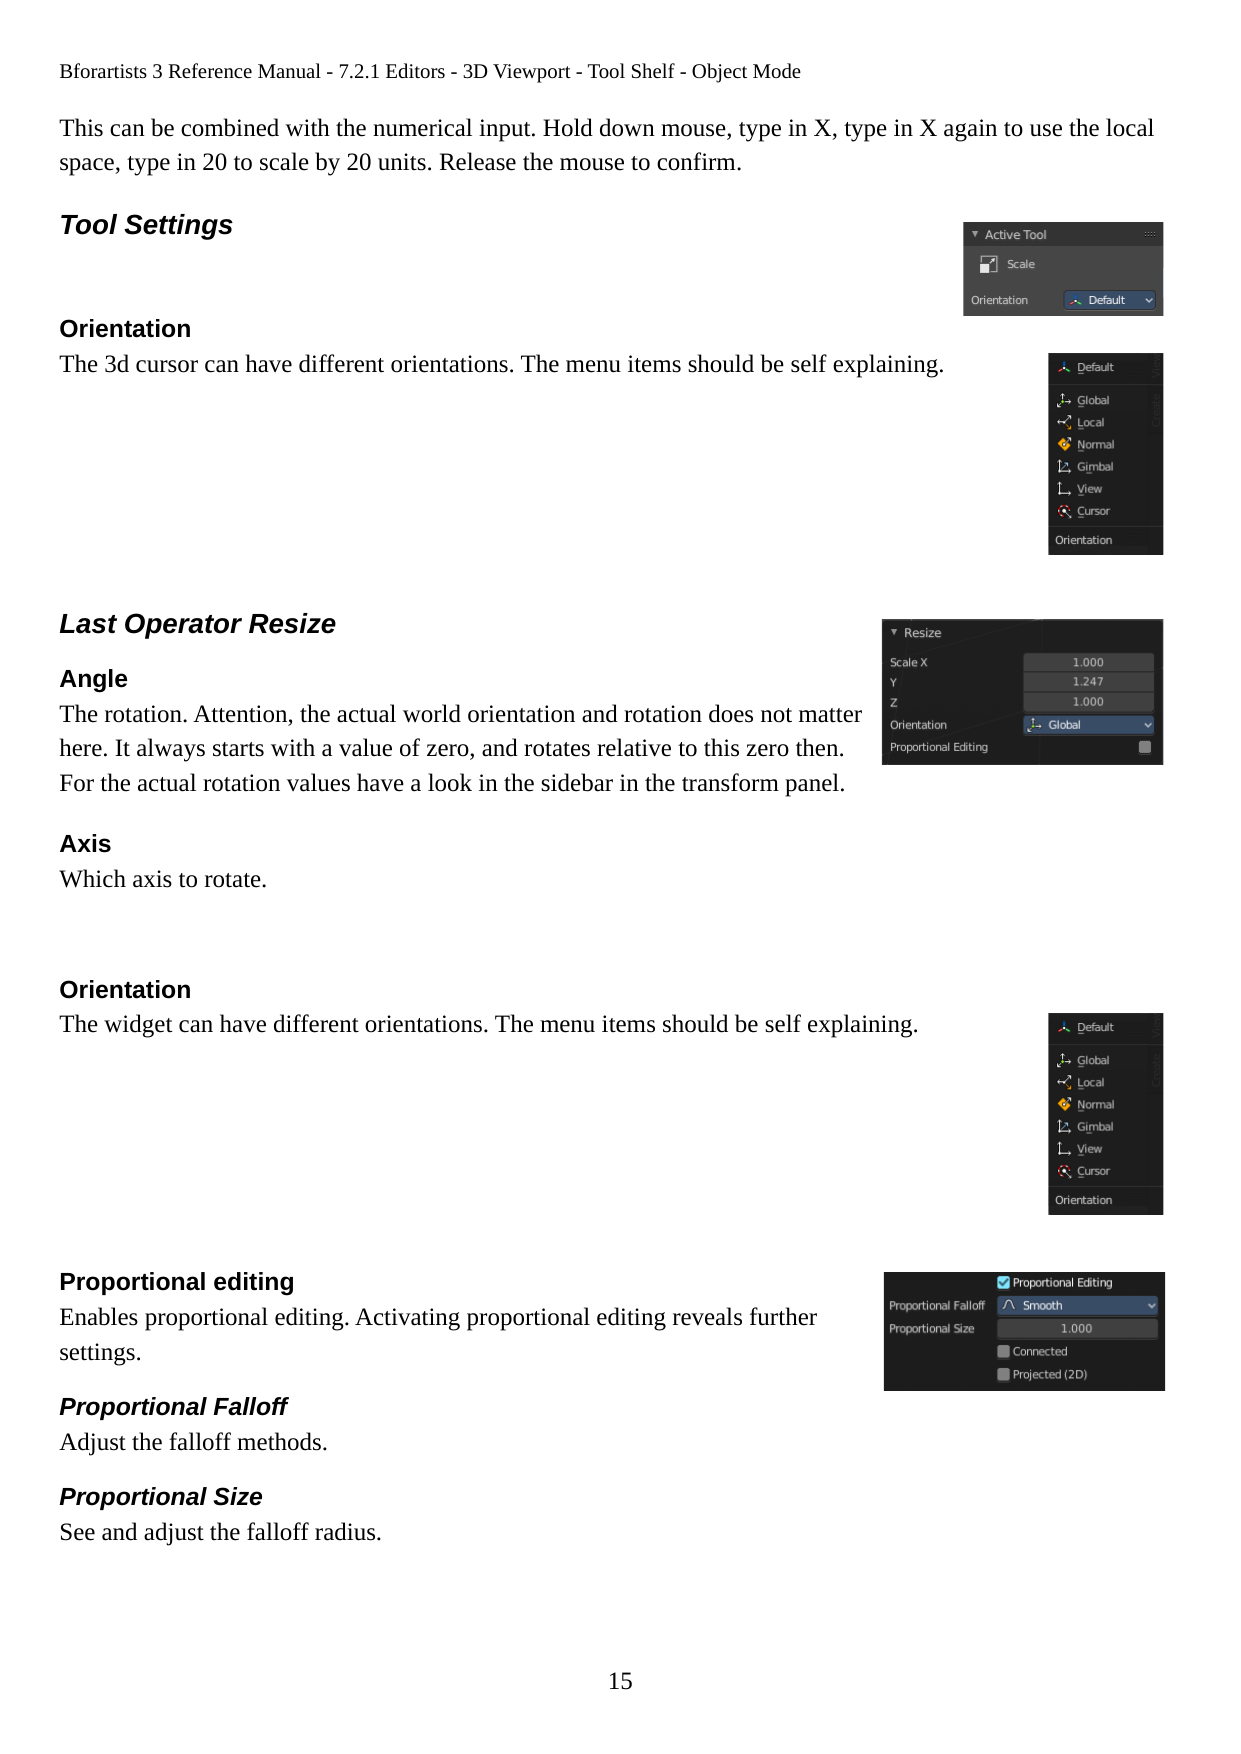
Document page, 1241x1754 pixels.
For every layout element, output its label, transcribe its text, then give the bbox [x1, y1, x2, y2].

subtitle Angle [59, 664, 881, 693]
text The 3d cursor can have different orientations. The menu items should be self explaining. [59, 349, 1181, 378]
text This can be combined with the numerical input. Hold down mouse, type in X, type in X again to use the local space, type in 20 to scale by 20 units. Release the mouse to confirm. [59, 113, 1181, 176]
subtitle Proportional editing [59, 1267, 1181, 1296]
text Enables proportional editing. Activating proportional editing reveals further settings. [59, 1302, 883, 1365]
picture [1048, 353, 1164, 555]
subtitle Orientation [59, 314, 1181, 343]
text See and adjust the falloff radius. [59, 1517, 1181, 1546]
picture [881, 619, 1164, 765]
subtitle [1164, 664, 1181, 693]
text Adjust the falloff methods. [59, 1427, 1181, 1456]
subtitle Orientation [59, 975, 1181, 1003]
text The widget can have different orientations. The menu items should be self explaining. [59, 1009, 1181, 1038]
picture [883, 1272, 1166, 1391]
picture [963, 222, 1164, 316]
subtitle Tool Settings [59, 209, 1181, 241]
subtitle Last Operator Resize [59, 607, 1181, 639]
subtitle Proportional Falloff [59, 1392, 1181, 1421]
subtitle Axis [59, 829, 1181, 858]
subtitle Proportional Size [59, 1482, 1181, 1511]
text The rotation. Attention, the actual world orientation and rotation does not matter here. It always starts with a value of zero, and rotates relative to this zero then. For the actual rotation values have a look in the sidebar in the transform panel. [59, 699, 1181, 797]
text Which axis to rotate. [59, 864, 1181, 893]
picture [1048, 1013, 1164, 1215]
